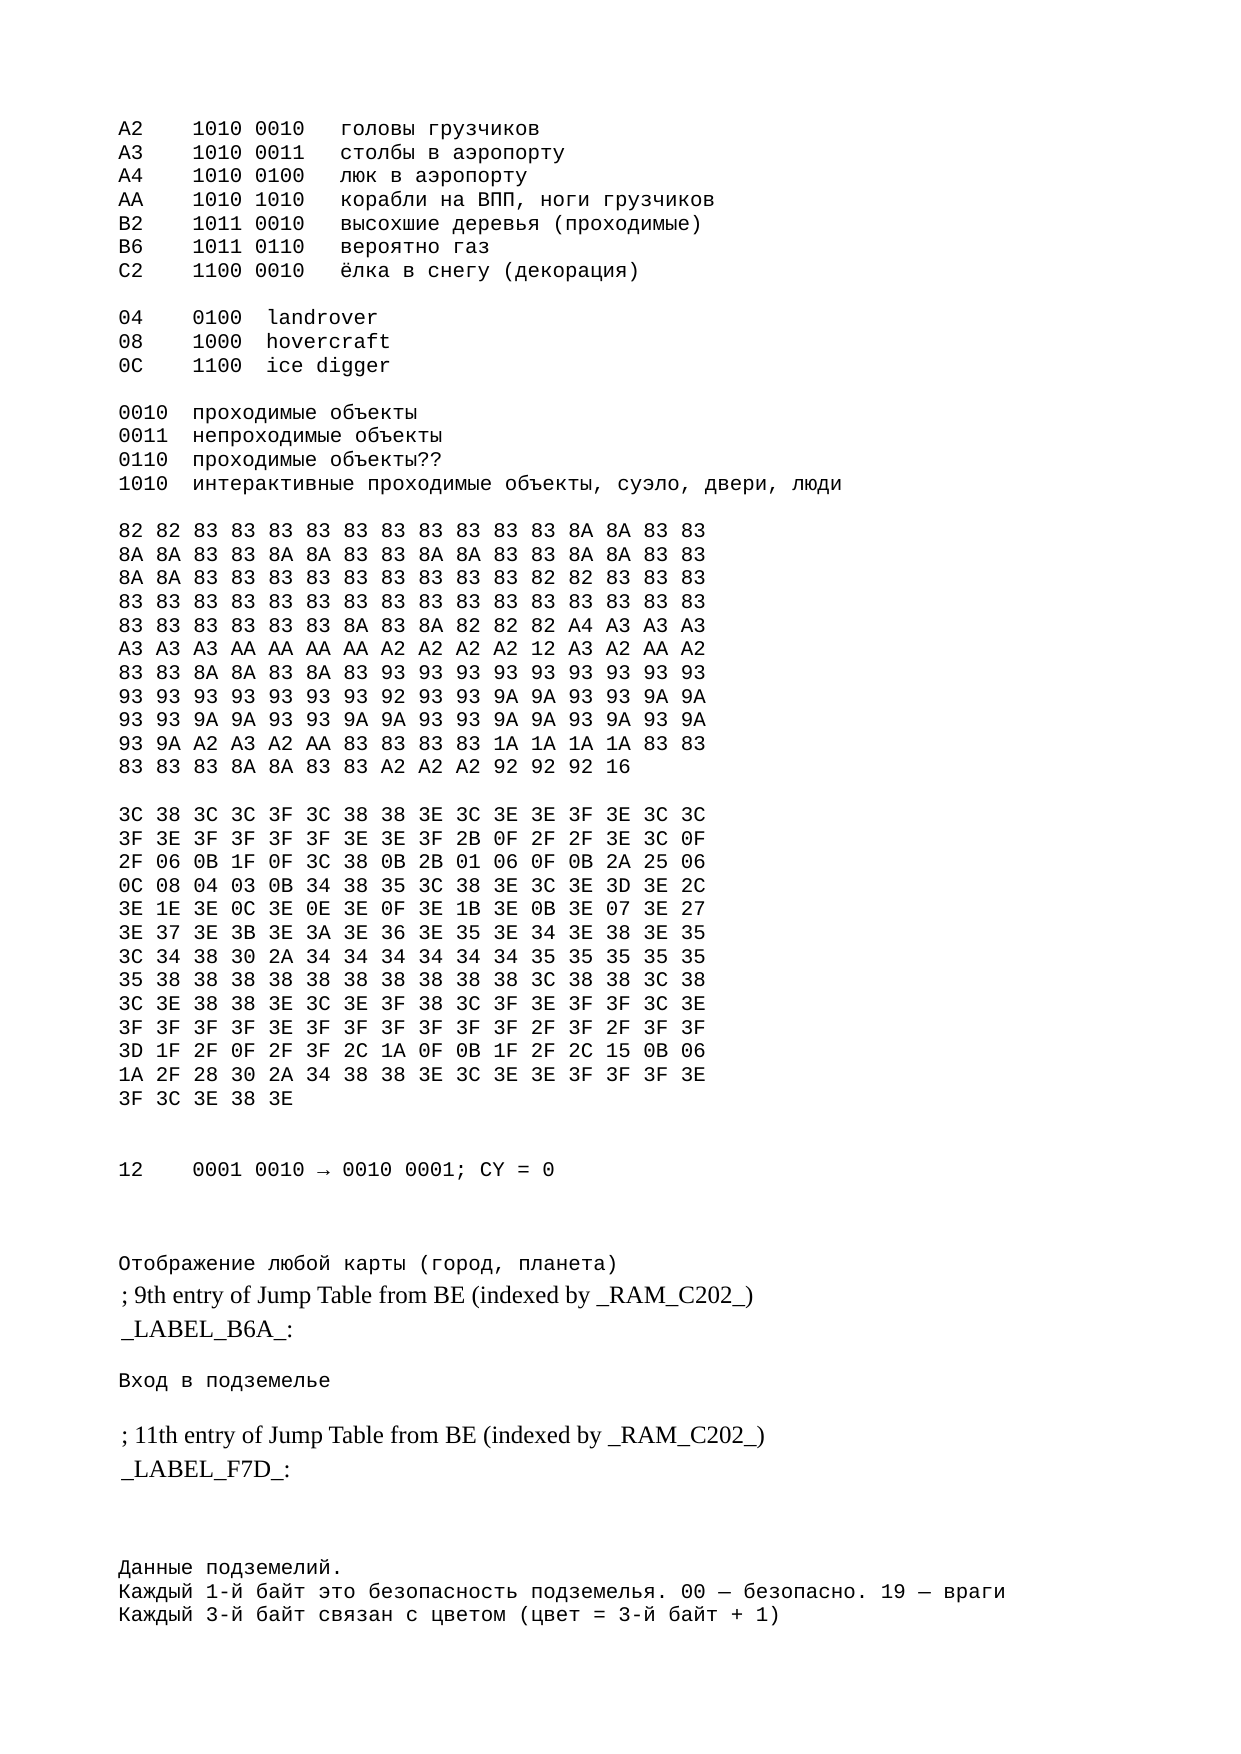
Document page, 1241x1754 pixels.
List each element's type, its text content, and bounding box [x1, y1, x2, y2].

text 3F 3E 3F 3F 3F 3F 3E 3E 3F 2B 0F 2F 2F 3E 3C 0F [118, 827, 1122, 851]
text 93 93 9A 9A 93 93 9A 9A 93 93 9A 9A 93 9A 93 9A [118, 709, 1122, 733]
text 83 83 83 83 83 83 8A 83 8A 82 82 82 A4 A3 A3 A3 [118, 615, 1122, 638]
text B2 1011 0010 высохшие деревья (проходимые) [118, 213, 1122, 236]
table_cell [773, 1451, 789, 1486]
table_header [773, 1417, 789, 1451]
text 83 83 83 83 83 83 83 83 83 83 83 83 83 83 83 83 [118, 591, 1122, 615]
text A3 1010 0011 столбы в аэропорту [118, 142, 1122, 165]
text 08 1000 hovercraft [118, 331, 1122, 354]
table_header ; 9th entry of Jump Table from BE (indexed by _RAM_C202_) [118, 1277, 762, 1311]
text Данные подземелий. [118, 1557, 1122, 1581]
text 3F 3F 3F 3F 3E 3F 3F 3F 3F 3F 3F 2F 3F 2F 3F 3F [118, 1017, 1122, 1040]
text Вход в подземелье [118, 1369, 1122, 1393]
table_header ; 11th entry of Jump Table from BE (indexed by _RAM_C202_) [118, 1417, 773, 1451]
text AA 1010 1010 корабли на ВПП, ноги грузчиков [118, 189, 1122, 213]
text 93 9A A2 A3 A2 AA 83 83 83 83 1A 1A 1A 1A 83 83 [118, 733, 1122, 757]
text 82 82 83 83 83 83 83 83 83 83 83 83 8A 8A 83 83 [118, 520, 1122, 544]
text Каждый 3-й байт связан с цветом (цвет = 3-й байт + 1) [118, 1604, 1122, 1628]
text 8A 8A 83 83 8A 8A 83 83 8A 8A 83 83 8A 8A 83 83 [118, 544, 1122, 567]
text 12 0001 0010 → 0010 0001; CY = 0 [118, 1158, 1122, 1182]
text С2 1100 0010 ёлка в снегу (декорация) [118, 260, 1122, 284]
text 0110 проходимые объекты?? [118, 449, 1122, 473]
text B6 1011 0110 вероятно газ [118, 236, 1122, 260]
text 3E 37 3E 3B 3E 3A 3E 36 3E 35 3E 34 3E 38 3E 35 [118, 922, 1122, 946]
text 83 83 83 8A 8A 83 83 A2 A2 A2 92 92 92 16 [118, 757, 1122, 780]
text 3C 34 38 30 2A 34 34 34 34 34 34 35 35 35 35 35 [118, 946, 1122, 969]
text 8A 8A 83 83 83 83 83 83 83 83 83 82 82 83 83 83 [118, 567, 1122, 591]
text A4 1010 0100 люк в аэропорту [118, 165, 1122, 189]
text 2F 06 0B 1F 0F 3C 38 0B 2B 01 06 0F 0B 2A 25 06 [118, 851, 1122, 875]
text 0011 непроходимые объекты [118, 426, 1122, 449]
text 83 83 8A 8A 83 8A 83 93 93 93 93 93 93 93 93 93 [118, 662, 1122, 686]
table_header [762, 1277, 778, 1311]
text 93 93 93 93 93 93 93 92 93 93 9A 9A 93 93 9A 9A [118, 686, 1122, 709]
text 1A 2F 28 30 2A 34 38 38 3E 3C 3E 3E 3F 3F 3F 3E [118, 1064, 1122, 1088]
text 1010 интерактивные проходимые объекты, суэло, двери, люди [118, 473, 1122, 496]
text 3F 3C 3E 38 3E [118, 1088, 1122, 1111]
table_cell _LABEL_F7D_: [118, 1451, 773, 1486]
text 0C 08 04 03 0B 34 38 35 3C 38 3E 3C 3E 3D 3E 2C [118, 875, 1122, 898]
text Отображение любой карты (город, планета) [118, 1253, 1122, 1277]
text 04 0100 landrover [118, 307, 1122, 331]
table_cell [762, 1311, 778, 1346]
text 3E 1E 3E 0C 3E 0E 3E 0F 3E 1B 3E 0B 3E 07 3E 27 [118, 898, 1122, 922]
text 35 38 38 38 38 38 38 38 38 38 38 3C 38 38 3C 38 [118, 969, 1122, 993]
text A2 1010 0010 головы грузчиков [118, 118, 1122, 142]
text A3 A3 A3 AA AA AA AA A2 A2 A2 A2 12 A3 A2 AA A2 [118, 638, 1122, 662]
table_cell _LABEL_B6A_: [118, 1311, 762, 1346]
text 0010 проходимые объекты [118, 402, 1122, 426]
text 3C 3E 38 38 3E 3C 3E 3F 38 3C 3F 3E 3F 3F 3C 3E [118, 993, 1122, 1017]
text 0C 1100 ice digger [118, 354, 1122, 378]
text 3C 38 3C 3C 3F 3C 38 38 3E 3C 3E 3E 3F 3E 3C 3C [118, 804, 1122, 827]
text Каждый 1-й байт это безопасность подземелья. 00 — безопасно. 19 — враги [118, 1581, 1122, 1604]
text 3D 1F 2F 0F 2F 3F 2C 1A 0F 0B 1F 2F 2C 15 0B 06 [118, 1040, 1122, 1064]
